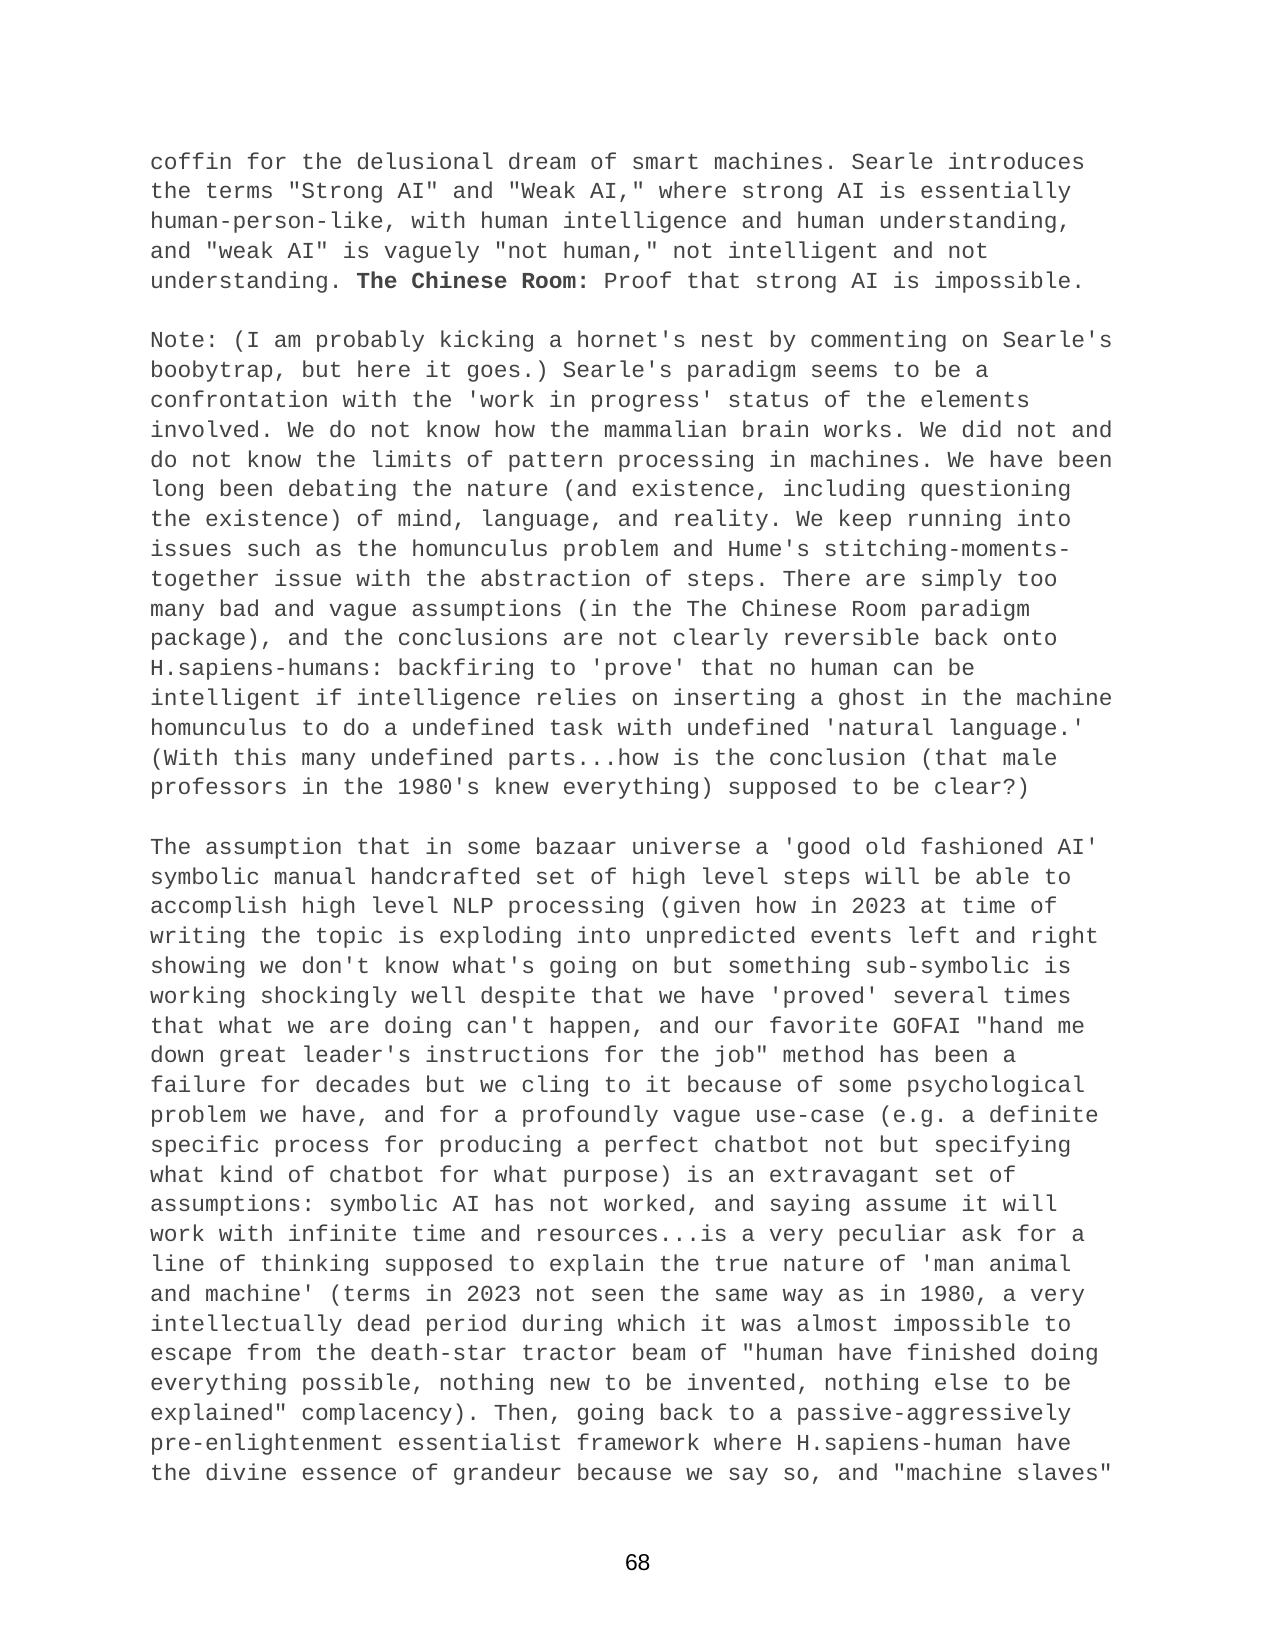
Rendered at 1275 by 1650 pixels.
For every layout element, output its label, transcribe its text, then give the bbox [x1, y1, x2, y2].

text coffin for the delusional dream of smart machines. Searle introduces the terms "Strong AI" and "Weak AI," where strong AI is essentially human-person-like, with human intelligence and human understanding, and "weak AI" is vaguely "not human," not intelligent and not understanding. The Chinese Room: Proof that strong AI is impossible. [150, 150, 1125, 295]
text The assumption that in some bazaar universe a 'good old fashioned AI' symbolic manual handcrafted set of high level steps will be able to accomplish high level NLP processing (given how in 2023 at time of writing the topic is exploding into unpredicted events left and right showing we don't know what's going on but something sub-symbolic is working shockingly well despite that we have 'proved' several times that what we are doing can't happen, and our favorite GOFAI "hand me down great leader's instructions for the job" method has been a failure for decades but we cling to it because of some psychological problem we have, and for a profoundly vague use-case (e.g. a definite specific process for producing a perfect chatbot not but specifying what kind of chatbot for what purpose) is an extravagant set of assumptions: symbolic AI has not worked, and saying assume it will work with infinite time and resources...is a very peculiar ask for a line of thinking supposed to explain the true nature of 'man animal and machine' (terms in 2023 not seen the same way as in 1980, a very intellectually dead period during which it was almost impossible to escape from the death-star tractor beam of "human have finished doing everything possible, nothing new to be invented, nothing else to be explained" complacency). Then, going back to a passive-aggressively pre-enlightenment essentialist framework where H.sapiens-human have the divine essence of grandeur because we say so, and "machine slaves" [150, 835, 1125, 1487]
text Note: (I am probably kicking a hornet's nest by commenting on Searle's boobytrap, but here it goes.) Searle's paradigm seems to be a confrontation with the 'work in progress' status of the elements involved. We do not know how the mammalian brain works. We did not and do not know the limits of pattern processing in machines. We have been long been debating the nature (and existence, including questioning the existence) of mind, language, and reality. We keep running into issues such as the homunculus problem and Hume's stitching-moments-together issue with the abstraction of steps. There are simply too many bad and vague assumptions (in the The Chinese Room paradigm package), and the conclusions are not clearly reversible back onto H.sapiens-humans: backfiring to 'prove' that no human can be intelligent if intelligence relies on inserting a ghost in the machine homunculus to do a undefined task with undefined 'natural language.' (With this many undefined parts...how is the conclusion (that male professors in the 1980's knew everything) supposed to be clear?) [150, 329, 1125, 802]
